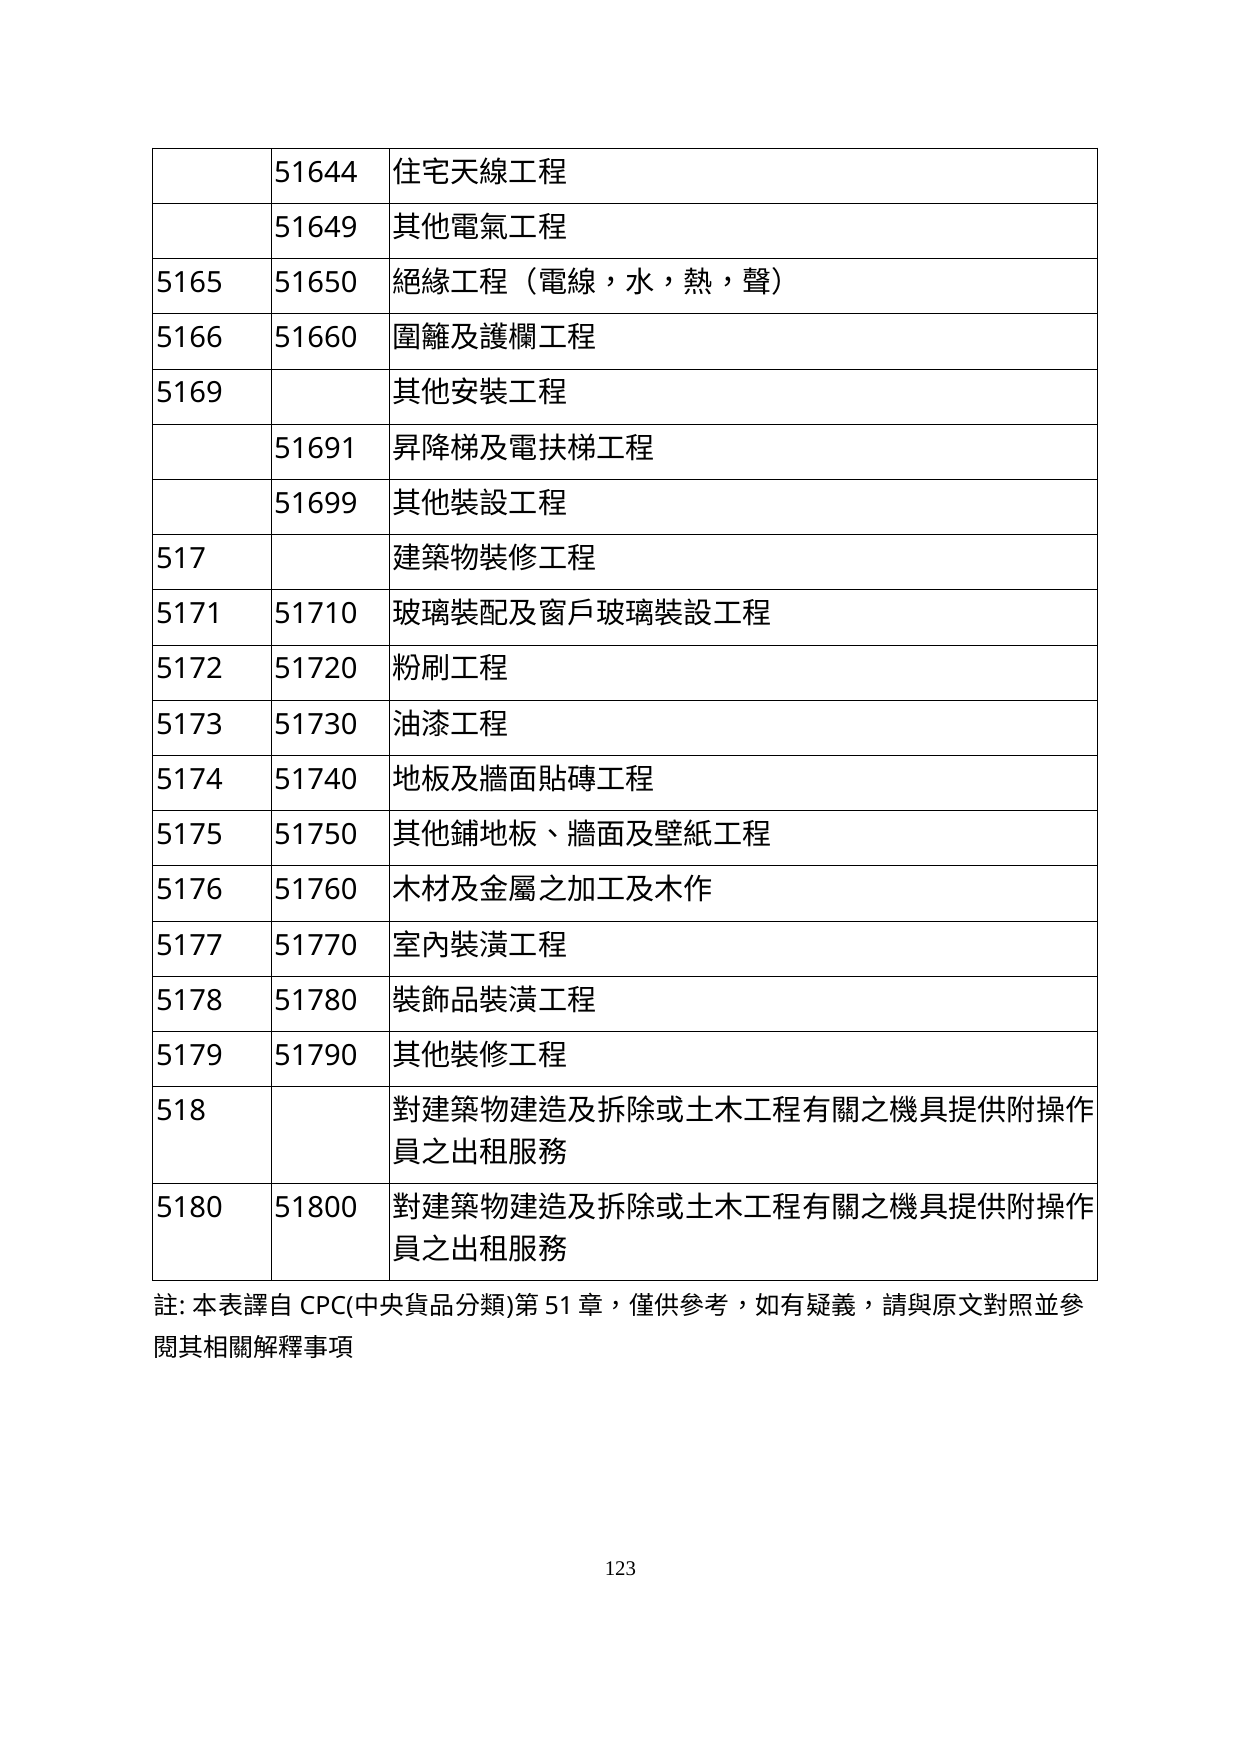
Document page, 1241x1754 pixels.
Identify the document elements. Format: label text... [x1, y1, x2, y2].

table_cell 5179 [153, 1032, 271, 1086]
table_cell 51649 [272, 204, 389, 258]
table_cell 5175 [153, 811, 271, 865]
table_cell 5169 [153, 370, 271, 424]
table_cell 518 [153, 1087, 271, 1183]
table_cell 其他安裝工程 [390, 370, 1097, 424]
table_cell 51780 [272, 977, 389, 1031]
table_cell 51650 [272, 259, 389, 313]
table_cell [153, 204, 271, 258]
table_cell 517 [153, 535, 271, 589]
table_cell 51699 [272, 480, 389, 534]
table_cell 5178 [153, 977, 271, 1031]
table_cell 51770 [272, 922, 389, 976]
table_cell 5171 [153, 590, 271, 644]
table_cell [153, 149, 271, 203]
table_cell 51750 [272, 811, 389, 865]
table_cell 51710 [272, 590, 389, 644]
table_cell 51730 [272, 701, 389, 755]
text 註: 本表譯自CPC(中央貨品分類)第51章，僅供參考，如有疑義，請與原文對照並參閱其相關解釋事項 [153, 1281, 1087, 1364]
table_cell 油漆工程 [390, 701, 1097, 755]
table_cell 其他鋪地板、牆面及壁紙工程 [390, 811, 1097, 865]
table_cell 51760 [272, 866, 389, 921]
table_cell 5172 [153, 646, 271, 700]
table_cell 地板及牆面貼磚工程 [390, 756, 1097, 810]
table_cell 5173 [153, 701, 271, 755]
table_cell 其他裝設工程 [390, 480, 1097, 534]
table_cell 粉刷工程 [390, 646, 1097, 700]
table_cell 5165 [153, 259, 271, 313]
table_cell [272, 370, 389, 424]
table_cell 昇降梯及電扶梯工程 [390, 425, 1097, 479]
table_cell 住宅天線工程 [390, 149, 1097, 203]
table_cell 51644 [272, 149, 389, 203]
table_cell [272, 535, 389, 589]
table_cell [153, 480, 271, 534]
table_cell 玻璃裝配及窗戶玻璃裝設工程 [390, 590, 1097, 644]
table_cell 裝飾品裝潢工程 [390, 977, 1097, 1031]
table_cell 室內裝潢工程 [390, 922, 1097, 976]
table_cell 圍籬及護欄工程 [390, 314, 1097, 368]
table_cell 其他電氣工程 [390, 204, 1097, 258]
table_cell 5177 [153, 922, 271, 976]
table_cell 5180 [153, 1184, 271, 1280]
table_cell 5174 [153, 756, 271, 810]
table_cell [272, 1087, 389, 1183]
table_cell 對建築物建造及拆除或土木工程有關之機具提供附操作員之出租服務 [390, 1184, 1097, 1280]
table_cell 其他裝修工程 [390, 1032, 1097, 1086]
table_cell 51660 [272, 314, 389, 368]
table_cell 5166 [153, 314, 271, 368]
table_cell [153, 425, 271, 479]
table_cell 對建築物建造及拆除或土木工程有關之機具提供附操作員之出租服務 [390, 1087, 1097, 1183]
table_cell 51720 [272, 646, 389, 700]
table_cell 51691 [272, 425, 389, 479]
table_cell 5176 [153, 866, 271, 921]
table_cell 建築物裝修工程 [390, 535, 1097, 589]
table_cell 絕緣工程（電線，水，熱，聲） [390, 259, 1097, 313]
table_cell 木材及金屬之加工及木作 [390, 866, 1097, 921]
table_cell 51800 [272, 1184, 389, 1280]
table_cell 51740 [272, 756, 389, 810]
table_cell 51790 [272, 1032, 389, 1086]
